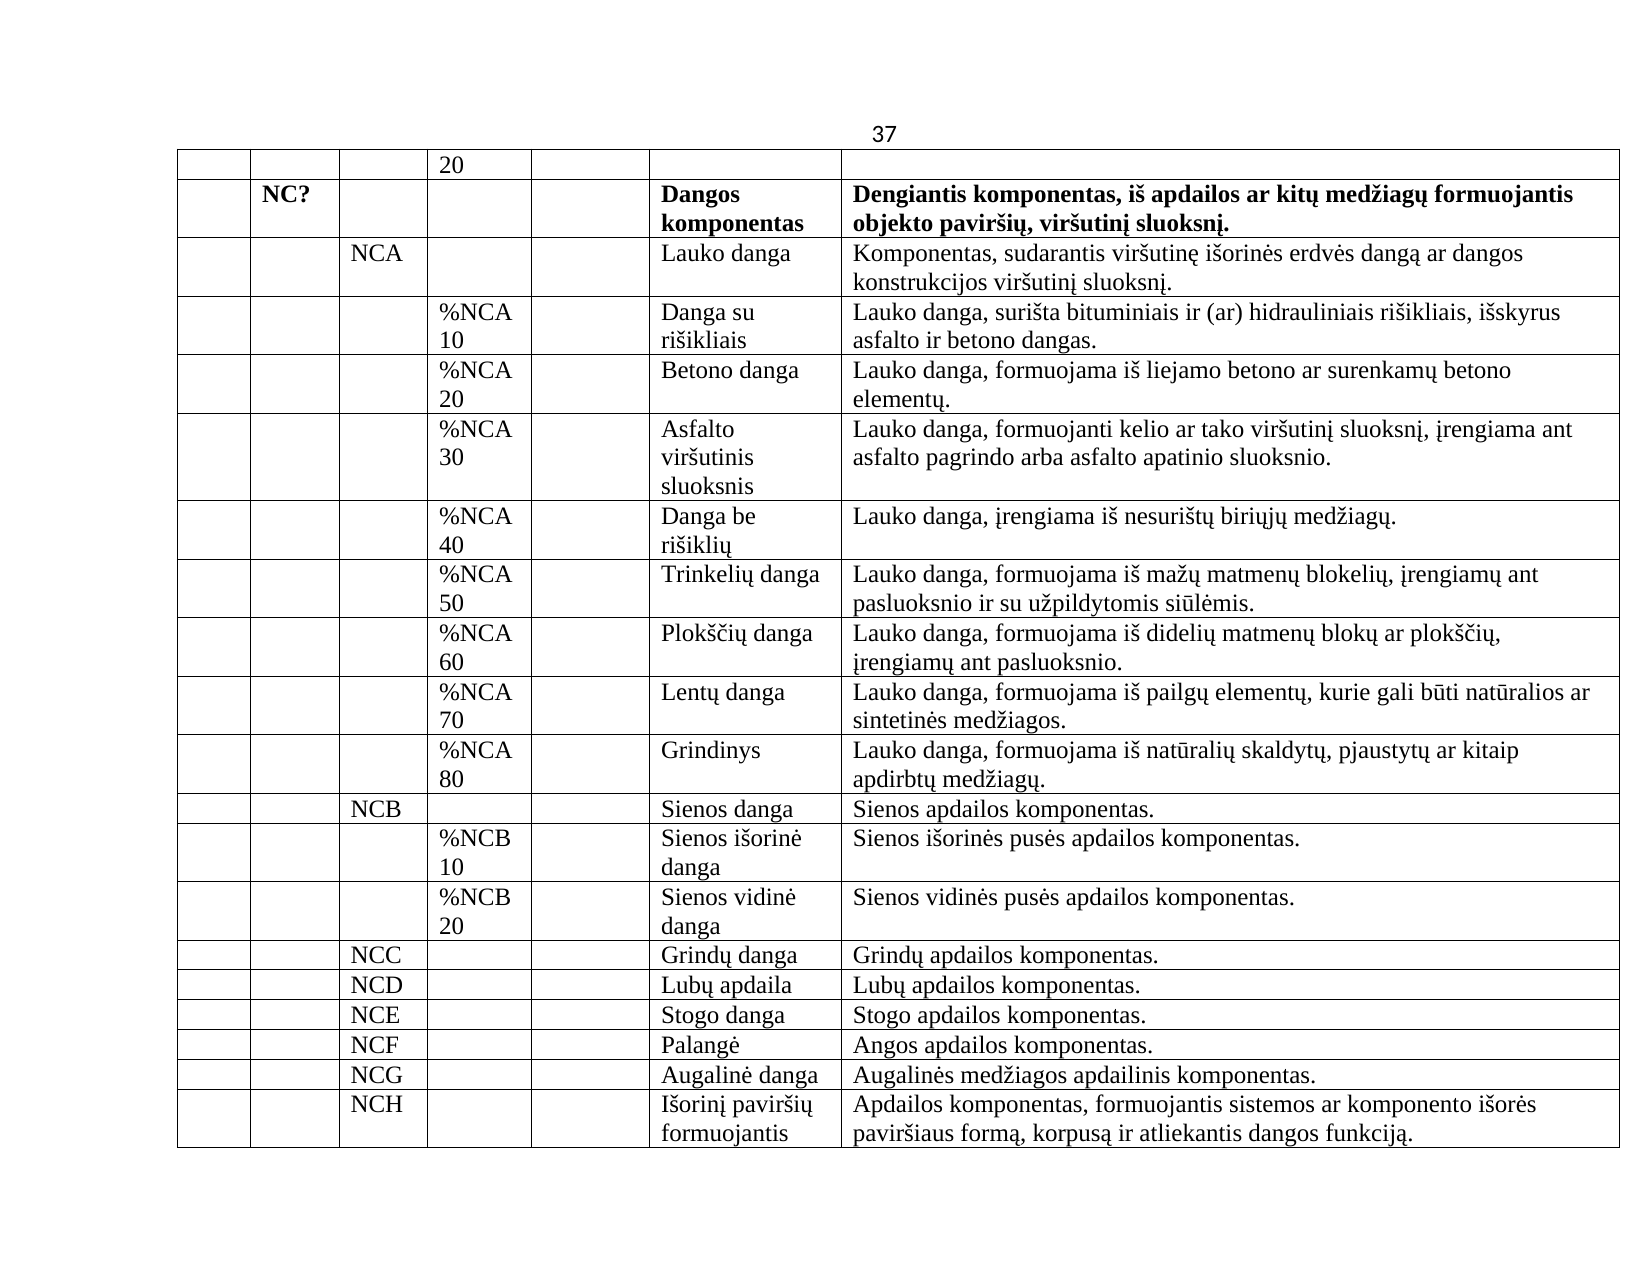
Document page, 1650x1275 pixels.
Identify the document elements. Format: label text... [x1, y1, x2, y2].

table_cell %NCA60 [428, 618, 531, 676]
table_cell Lauko danga, formuojama iš didelių matmenų blokų ar plokščių, įrengiamų ant pasluoksnio. [842, 618, 1619, 676]
table_cell Lauko danga, formuojama iš natūralių skaldytų, pjaustytų ar kitaip apdirbtų medžiagų. [842, 735, 1619, 793]
table_cell [532, 735, 649, 793]
table_cell [428, 1060, 531, 1088]
table_cell [251, 1060, 339, 1088]
table_cell [532, 677, 649, 734]
table_cell [251, 794, 339, 822]
table_cell [340, 355, 427, 413]
table_cell %NCA80 [428, 735, 531, 793]
table_cell [428, 1000, 531, 1029]
table_cell Angos apdailos komponentas. [842, 1030, 1619, 1059]
table_cell [532, 1060, 649, 1088]
table_cell [178, 794, 250, 822]
table_cell [178, 677, 250, 734]
table_cell [532, 1090, 649, 1147]
table_cell Išorinį paviršių formuojantis [650, 1090, 841, 1147]
table_cell Sienos danga [650, 794, 841, 822]
table_cell [251, 238, 339, 296]
table_cell [340, 501, 427, 558]
table_cell Stogo apdailos komponentas. [842, 1000, 1619, 1029]
table_cell Augalinės medžiagos apdailinis komponentas. [842, 1060, 1619, 1088]
table_cell [178, 882, 250, 939]
table_cell Grindų danga [650, 941, 841, 969]
table_cell NCD [340, 970, 427, 999]
table_cell [532, 794, 649, 822]
table_cell [178, 560, 250, 617]
table_cell [340, 150, 427, 178]
table_cell Sienos vidinės pusės apdailos komponentas. [842, 882, 1619, 939]
table_cell Plokščių danga [650, 618, 841, 676]
table_cell NCH [340, 1090, 427, 1147]
table_cell [650, 150, 841, 178]
table_cell %NCA50 [428, 560, 531, 617]
table_cell NCF [340, 1030, 427, 1059]
table_cell [532, 355, 649, 413]
table_cell [178, 1000, 250, 1029]
table_cell [251, 618, 339, 676]
table_cell %NCB10 [428, 824, 531, 881]
table_cell [251, 560, 339, 617]
table_cell Danga su rišikliais [650, 297, 841, 354]
table_cell [532, 501, 649, 558]
table_cell [532, 560, 649, 617]
table_cell NCE [340, 1000, 427, 1029]
table_cell Apdailos komponentas, formuojantis sistemos ar komponento išorės paviršiaus formą, korpusą ir atliekantis dangos funkciją. [842, 1090, 1619, 1147]
table_cell Lauko danga, formuojama iš liejamo betono ar surenkamų betono elementų. [842, 355, 1619, 413]
table_cell [532, 941, 649, 969]
table_cell [532, 414, 649, 500]
table_cell NCA [340, 238, 427, 296]
table_cell [178, 735, 250, 793]
table_cell [251, 677, 339, 734]
table_cell Sienos išorinės pusės apdailos komponentas. [842, 824, 1619, 881]
table_cell [178, 1060, 250, 1088]
table_cell Sienos vidinė danga [650, 882, 841, 939]
table_cell Lubų apdailos komponentas. [842, 970, 1619, 999]
table_cell [178, 238, 250, 296]
table_cell NC? [251, 180, 339, 237]
table_cell Grindų apdailos komponentas. [842, 941, 1619, 969]
table_cell Lauko danga, formuojama iš pailgų elementų, kurie gali būti natūralios ar sintetinės medžiagos. [842, 677, 1619, 734]
table_cell Sienos išorinė danga [650, 824, 841, 881]
table_cell [340, 882, 427, 939]
table_cell [340, 560, 427, 617]
table_cell Lentų danga [650, 677, 841, 734]
table_cell Grindinys [650, 735, 841, 793]
table_cell [251, 355, 339, 413]
table_cell [251, 941, 339, 969]
table_cell %NCA20 [428, 355, 531, 413]
table_cell NCB [340, 794, 427, 822]
table_cell [340, 414, 427, 500]
table_cell Stogo danga [650, 1000, 841, 1029]
table_cell %NCA30 [428, 414, 531, 500]
table_cell [251, 1090, 339, 1147]
table_cell [251, 735, 339, 793]
table_cell Lauko danga, surišta bituminiais ir (ar) hidrauliniais rišikliais, išskyrus asfalto ir betono dangas. [842, 297, 1619, 354]
table_cell Dangos komponentas [650, 180, 841, 237]
table_cell [532, 970, 649, 999]
table_cell Komponentas, sudarantis viršutinę išorinės erdvės dangą ar dangos konstrukcijos viršutinį sluoksnį. [842, 238, 1619, 296]
table_cell [340, 180, 427, 237]
table_cell NCC [340, 941, 427, 969]
table_cell [251, 414, 339, 500]
table_cell [178, 618, 250, 676]
table_cell [532, 150, 649, 178]
table_cell [251, 1000, 339, 1029]
table_cell [178, 941, 250, 969]
table_cell [532, 297, 649, 354]
table_cell [532, 618, 649, 676]
table_cell %NCA70 [428, 677, 531, 734]
table_cell [340, 618, 427, 676]
table_cell [178, 501, 250, 558]
table_cell [340, 677, 427, 734]
table_cell [251, 501, 339, 558]
table_cell [251, 150, 339, 178]
table_cell Sienos apdailos komponentas. [842, 794, 1619, 822]
table_cell [532, 824, 649, 881]
table_cell [532, 238, 649, 296]
table_cell [178, 150, 250, 178]
table_cell [428, 970, 531, 999]
table_cell Lauko danga, formuojanti kelio ar tako viršutinį sluoksnį, įrengiama ant asfalto pagrindo arba asfalto apatinio sluoksnio. [842, 414, 1619, 500]
table_cell [178, 1030, 250, 1059]
table_cell [178, 1090, 250, 1147]
table_cell [532, 180, 649, 237]
table_cell [340, 297, 427, 354]
table_cell [178, 355, 250, 413]
table_cell [340, 735, 427, 793]
table_cell [340, 824, 427, 881]
table_cell [251, 824, 339, 881]
table_cell [178, 297, 250, 354]
table_cell [251, 297, 339, 354]
table_cell Trinkelių danga [650, 560, 841, 617]
table_cell Danga be rišiklių [650, 501, 841, 558]
table_cell Lauko danga, įrengiama iš nesurištų biriųjų medžiagų. [842, 501, 1619, 558]
table_cell [842, 150, 1619, 178]
table_cell [428, 1090, 531, 1147]
table_cell [178, 180, 250, 237]
table_cell [428, 180, 531, 237]
table_cell [428, 1030, 531, 1059]
table_cell %NCB20 [428, 882, 531, 939]
table_cell NCG [340, 1060, 427, 1088]
table_cell Palangė [650, 1030, 841, 1059]
table_cell Betono danga [650, 355, 841, 413]
table_cell [532, 1000, 649, 1029]
table_cell [178, 970, 250, 999]
table_cell [532, 882, 649, 939]
table_cell [428, 941, 531, 969]
table_cell %NCA40 [428, 501, 531, 558]
table_cell [178, 824, 250, 881]
table_cell Asfalto viršutinis sluoksnis [650, 414, 841, 500]
table_cell [251, 970, 339, 999]
table_cell 20 [428, 150, 531, 178]
table_cell Dengiantis komponentas, iš apdailos ar kitų medžiagų formuojantis objekto paviršių, viršutinį sluoksnį. [842, 180, 1619, 237]
table_cell Augalinė danga [650, 1060, 841, 1088]
table_cell [532, 1030, 649, 1059]
table_cell [428, 794, 531, 822]
table_cell %NCA10 [428, 297, 531, 354]
table_cell [251, 1030, 339, 1059]
table_cell [178, 414, 250, 500]
table_cell Lauko danga, formuojama iš mažų matmenų blokelių, įrengiamų ant pasluoksnio ir su užpildytomis siūlėmis. [842, 560, 1619, 617]
table_cell Lauko danga [650, 238, 841, 296]
table_cell [428, 238, 531, 296]
table_cell Lubų apdaila [650, 970, 841, 999]
table_cell [251, 882, 339, 939]
